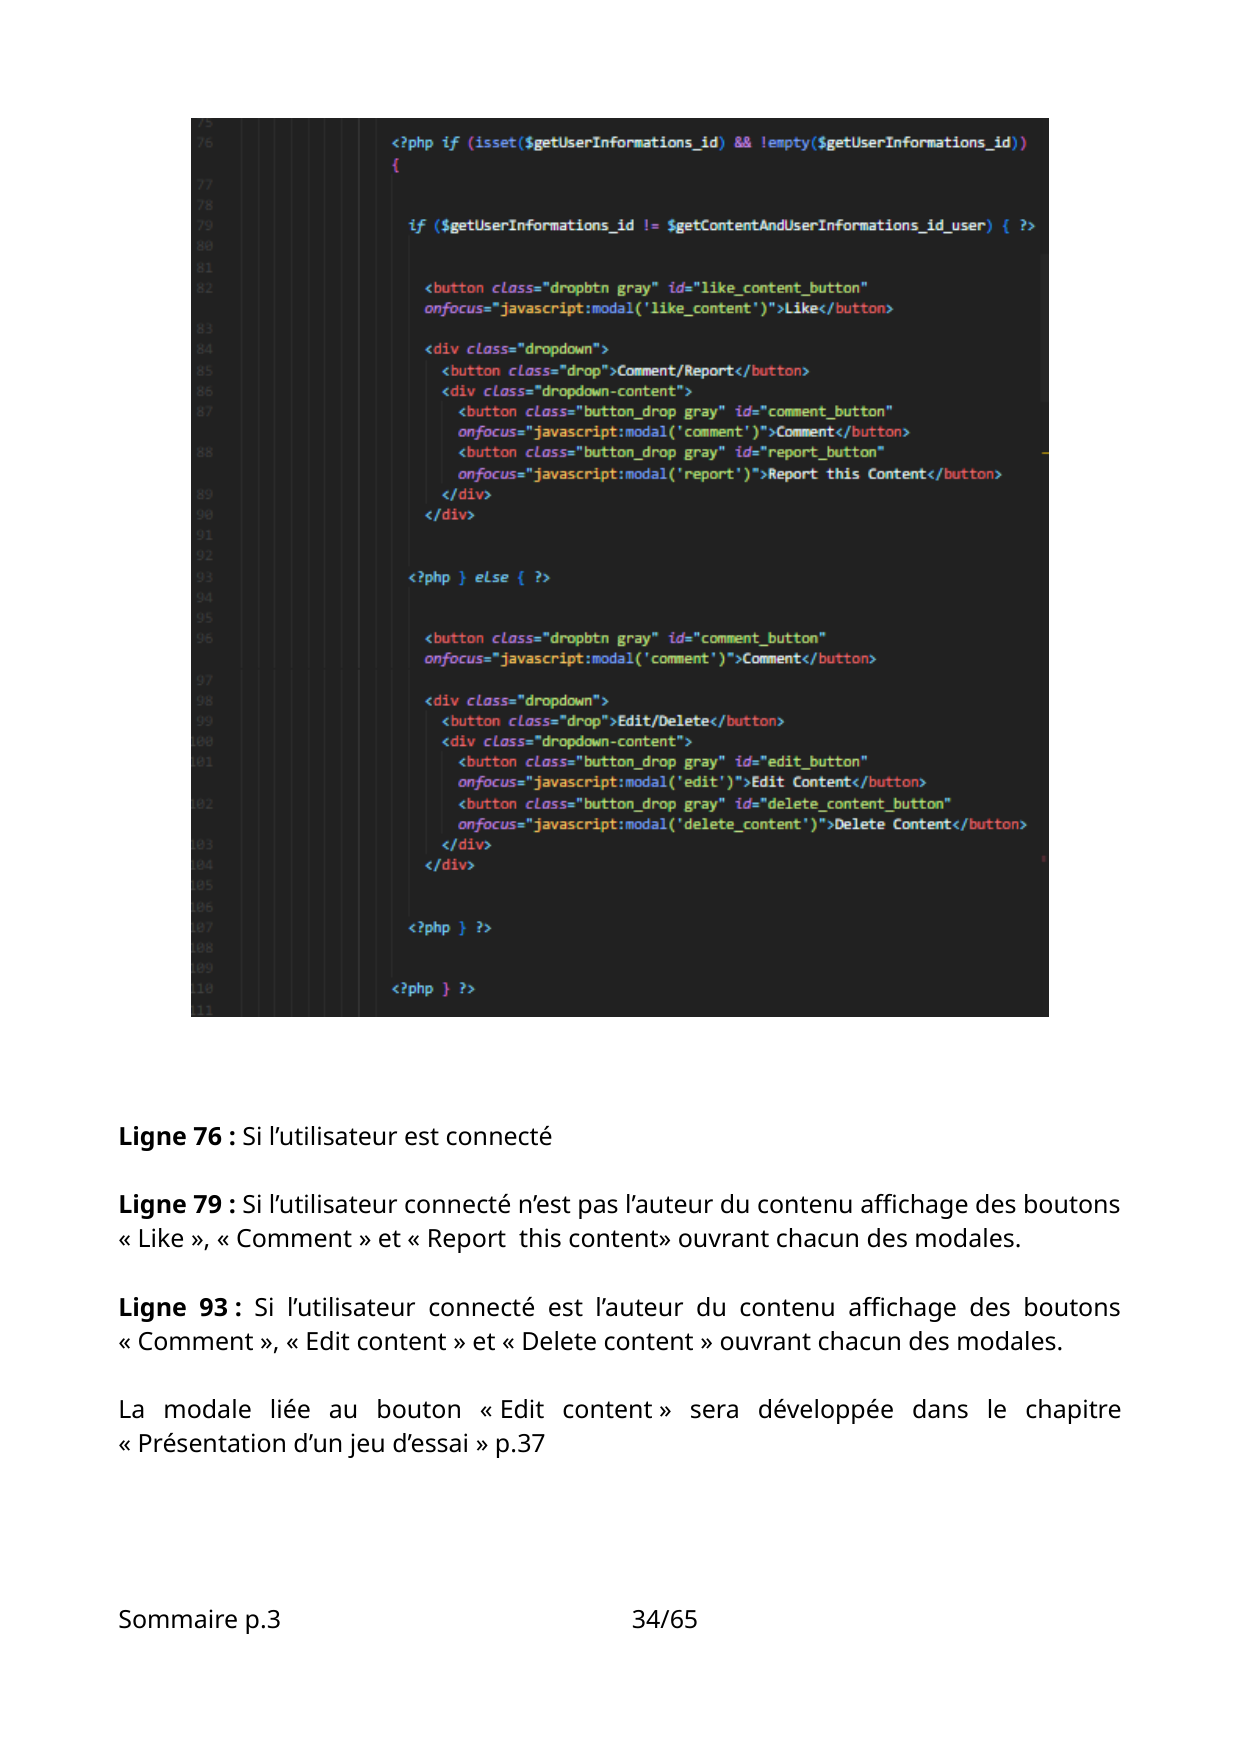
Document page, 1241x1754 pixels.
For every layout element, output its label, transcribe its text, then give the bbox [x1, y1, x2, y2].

picture [191, 118, 1049, 1017]
text La modale liée au bouton « Edit content » sera développée dans le chapitre « Présentation d’un jeu d’essai » p.31 [118, 1391, 1122, 1459]
text Ligne 79 : Si l’utilisateur connecté n’est pas l’auteur du contenu affichage des boutons « Like », « Comment » et « Report this content» ouvrant chacun des modales. [118, 1187, 1122, 1255]
text Ligne 93 : Si l’utilisateur connecté est l’auteur du contenu affichage des boutons « Comment », « Edit content » et « Delete content » ouvrant chacun des modales. [118, 1289, 1122, 1357]
text Ligne 76 : Si l’utilisateur est connecté [118, 1119, 1122, 1153]
